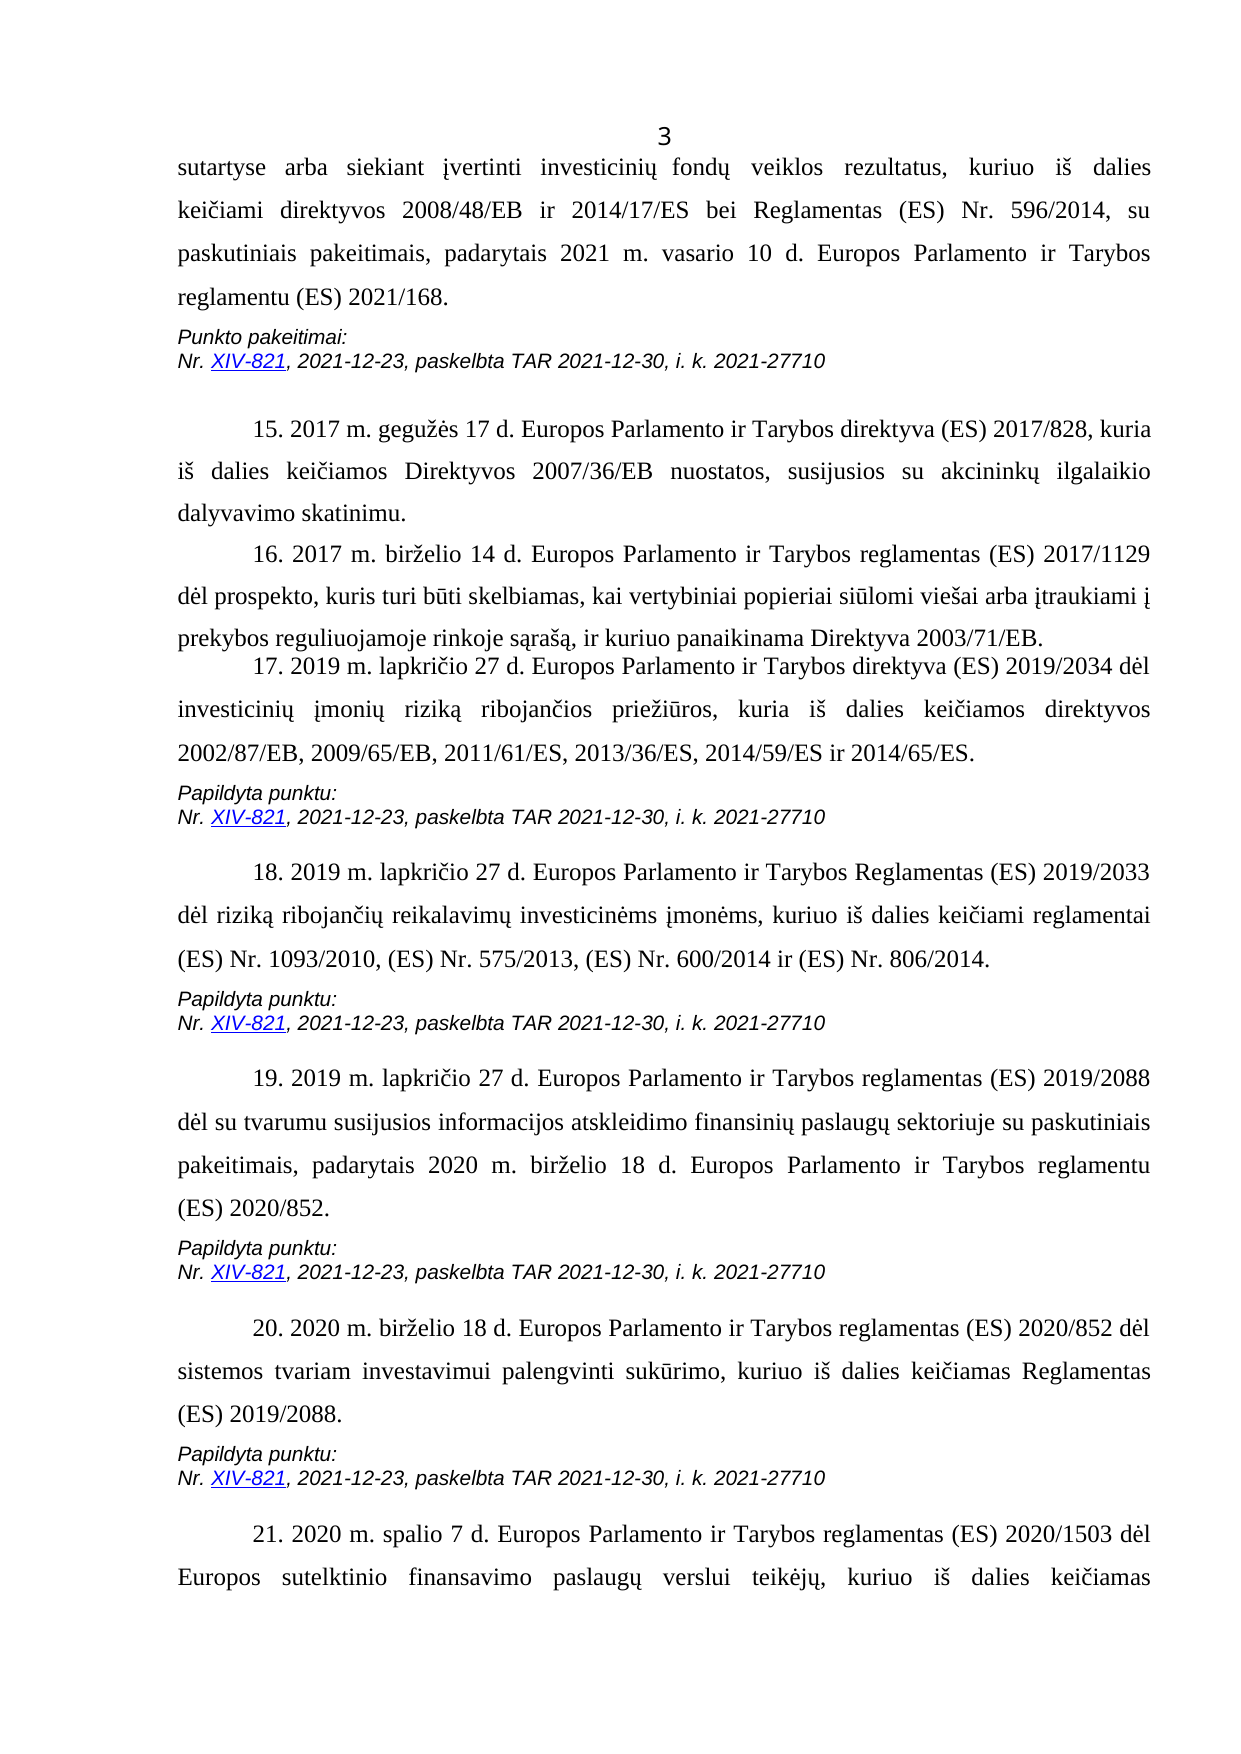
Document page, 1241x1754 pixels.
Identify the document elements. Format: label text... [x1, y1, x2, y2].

text Nr. XIV-821, 2021-12-23, paskelbta TAR 2021-12-30, i. k. 2021-27710 [177, 1260, 1152, 1284]
text sutartyse arba siekiant įvertinti investicinių fondų veiklos rezultatus, kuriuo iš dalies keičiami direktyvos 2008/48/EB ir 2014/17/ES bei Reglamentas (ES) Nr. 596/2014, su paskutiniais pakeitimais, padarytais 2021 m. vasario 10 d. Europos Parlamento ir Tarybos reglamentu (ES) 2021/168. [177, 152, 1152, 310]
text 20. 2020 m. birželio 18 d. Europos Parlamento ir Tarybos reglamentas (ES) 2020/852 dėl sistemos tvariam investavimui palengvinti sukūrimo, kuriuo iš dalies keičiamas Reglamentas (ES) 2019/2088. [177, 1313, 1152, 1428]
text Papildyta punktu: [177, 1236, 1152, 1260]
text Nr. XIV-821, 2021-12-23, paskelbta TAR 2021-12-30, i. k. 2021-27710 [177, 1011, 1152, 1035]
text 19. 2019 m. lapkričio 27 d. Europos Parlamento ir Tarybos reglamentas (ES) 2019/2088 dėl su tvarumu susijusios informacijos atskleidimo finansinių paslaugų sektoriuje su paskutiniais pakeitimais, padarytais 2020 m. birželio 18 d. Europos Parlamento ir Tarybos reglamentu (ES) 2020/852. [177, 1063, 1152, 1222]
text 21. 2020 m. spalio 7 d. Europos Parlamento ir Tarybos reglamentas (ES) 2020/1503 dėl Europos sutelktinio finansavimo paslaugų verslui teikėjų, kuriuo iš dalies keičiamas [177, 1519, 1152, 1591]
text Papildyta punktu: [177, 781, 1152, 805]
text 15. 2017 m. gegužės 17 d. Europos Parlamento ir Tarybos direktyva (ES) 2017/828, kuria iš dalies keičiamos Direktyvos 2007/36/EB nuostatos, susijusios su akcininkų ilgalaikio dalyvavimo skatinimu. [177, 401, 1152, 526]
text Nr. XIV-821, 2021-12-23, paskelbta TAR 2021-12-30, i. k. 2021-27710 [177, 349, 1152, 373]
text 18. 2019 m. lapkričio 27 d. Europos Parlamento ir Tarybos Reglamentas (ES) 2019/2033 dėl riziką ribojančių reikalavimų investicinėms įmonėms, kuriuo iš dalies keičiami reglamentai (ES) Nr. 1093/2010, (ES) Nr. 575/2013, (ES) Nr. 600/2014 ir (ES) Nr. 806/2014. [177, 857, 1152, 972]
text Punkto pakeitimai: [177, 325, 1152, 349]
text Papildyta punktu: [177, 987, 1152, 1011]
text Nr. XIV-821, 2021-12-23, paskelbta TAR 2021-12-30, i. k. 2021-27710 [177, 805, 1152, 829]
text Papildyta punktu: [177, 1442, 1152, 1466]
text 17. 2019 m. lapkričio 27 d. Europos Parlamento ir Tarybos direktyva (ES) 2019/2034 dėl investicinių įmonių riziką ribojančios priežiūros, kuria iš dalies keičiamos direktyvos 2002/87/EB, 2009/65/EB, 2011/61/ES, 2013/36/ES, 2014/59/ES ir 2014/65/ES. [177, 651, 1152, 766]
text 16. 2017 m. birželio 14 d. Europos Parlamento ir Tarybos reglamentas (ES) 2017/1129 dėl prospekto, kuris turi būti skelbiamas, kai vertybiniai popieriai siūlomi viešai arba įtraukiami į prekybos reguliuojamoje rinkoje sąrašą, ir kuriuo panaikinama Direktyva 2003/71/EB. [177, 526, 1152, 651]
text Nr. XIV-821, 2021-12-23, paskelbta TAR 2021-12-30, i. k. 2021-27710 [177, 1466, 1152, 1490]
